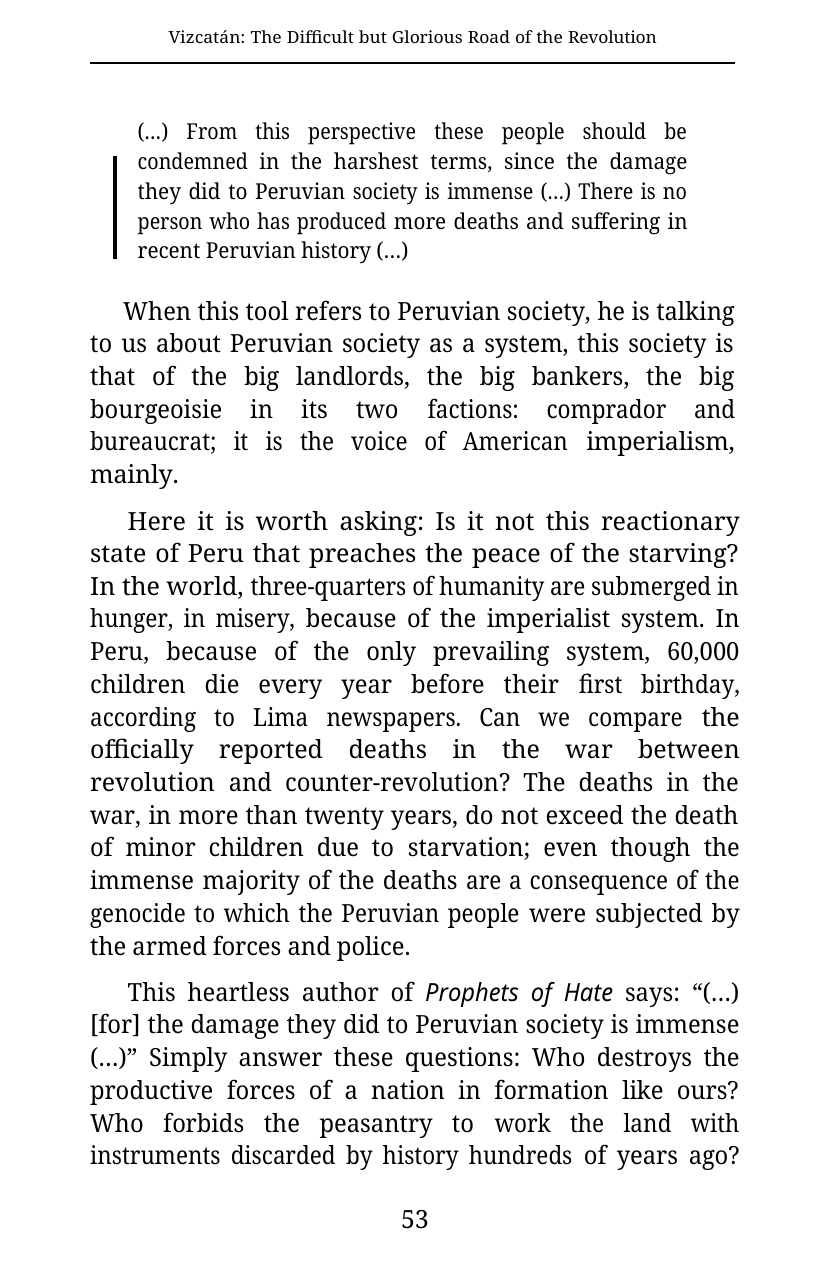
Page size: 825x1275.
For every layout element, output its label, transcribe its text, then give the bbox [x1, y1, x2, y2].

text Here it is worth asking: Is it not this reactionary state of Peru that preaches the peace of the starving? In the world, three-quarters of humanity are submerged in hunger, in misery, because of the imperialist system. In Peru, because of the only prevailing system, 60,000 children die every year before their first birthday, according to Lima newspapers. Can we compare the officially reported deaths in the war between revolution and counter-revolution? The deaths in the war, in more than twenty years, do not exceed the death of minor children due to starvation; even though the immense majority of the deaths are a consequence of the genocide to which the Peruvian people were subjected by the armed forces and police. [90, 504, 740, 962]
text (…) From this perspective these people should be condemned in the harshest terms, since the damage they did to Peruvian society is immense (…) There is no person who has produced more deaths and suffering in recent Peruvian history (…) [137, 116, 688, 265]
text This heartless author of Prophets of Hate says: “(…) [for] the damage they did to Peruvian society is immense (…)” Simply answer these questions: Who destroys the productive forces of a nation in formation like ours? Who forbids the peasantry to work the land with instruments discarded by history hundreds of years ago? [90, 976, 740, 1172]
text Vizcatán: The Difficult but Glorious Road of the Revolution [86, 26, 739, 48]
text When this tool refers to Peruvian society, he is talking to us about Peruvian society as a system, this society is that of the big landlords, the big bankers, the big bourgeoisie in its two factions: comprador and bureaucrat; it is the voice of American imperialism, mainly. [90, 295, 735, 491]
